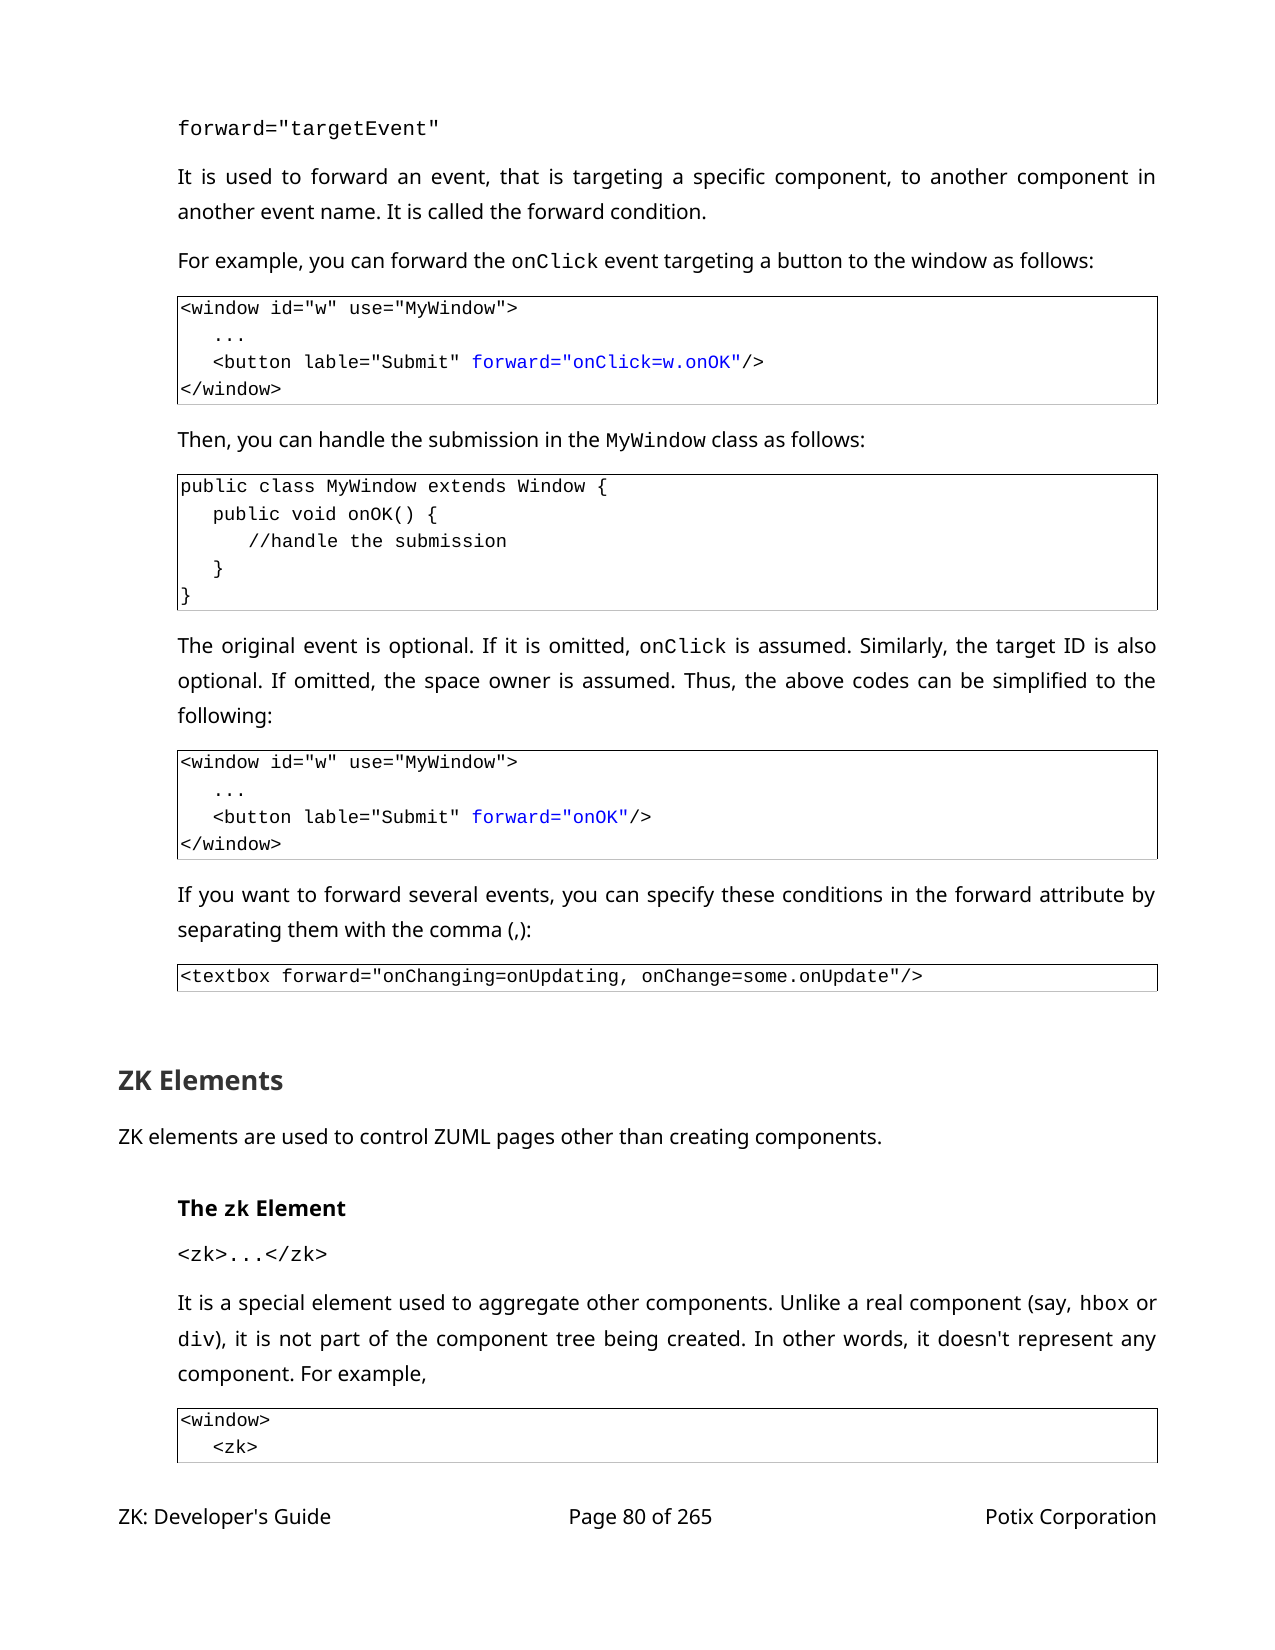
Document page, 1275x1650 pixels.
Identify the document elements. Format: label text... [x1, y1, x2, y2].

text </window> [178, 832, 1157, 859]
text It is used to forward an event, that is targeting a specific component, to another component in another event name. It is called the forward condition. [177, 162, 1157, 226]
subtitle ZK Elements [118, 1062, 1157, 1099]
text <button lable="Submit" forward="onOK"/> [178, 805, 1157, 829]
text public void onOK() { [178, 501, 1157, 526]
text ... [178, 323, 1157, 347]
text ... [178, 778, 1157, 802]
text ZK elements are used to control ZUML pages other than creating components. [118, 1122, 1157, 1151]
text <textbox forward="onChanging=onUpdating, onChange=some.onUpdate"/> [178, 965, 1157, 991]
text <window id="w" use="MyWindow"> [178, 751, 1157, 775]
text The original event is optional. If it is omitted, onClick is assumed. Similarly, the target ID is also optional. If omitted, the space owner is assumed. Thus, the above codes can be simplified to the following: [177, 631, 1157, 730]
text public class MyWindow extends Window { [178, 475, 1157, 498]
text } [178, 556, 1157, 580]
text It is a special element used to aggregate other components. Unlike a real component (say, hbox or div), it is not part of the component tree being created. In other words, it doesn't represent any component. For example, [177, 1288, 1157, 1387]
text </window> [178, 377, 1157, 404]
text //handle the submission [178, 528, 1157, 553]
text If you want to forward several events, you can specify these conditions in the forward attribute by separating them with the comma (,): [177, 880, 1157, 943]
text <window> [178, 1409, 1157, 1432]
text <button lable="Submit" forward="onClick=w.onOK"/> [178, 350, 1157, 374]
text Then, you can handle the submission in the MyWindow class as follows: [177, 425, 1157, 453]
text For example, you can forward the onClick event targeting a button to the window as follows: [177, 246, 1157, 275]
text <window id="w" use="MyWindow"> [178, 297, 1157, 320]
text forward="targetEvent" [177, 118, 1157, 142]
text <zk> [178, 1435, 1157, 1462]
text } [178, 583, 1157, 610]
subtitle The zk Element [177, 1193, 1157, 1223]
text <zk>...</zk> [177, 1244, 1157, 1267]
